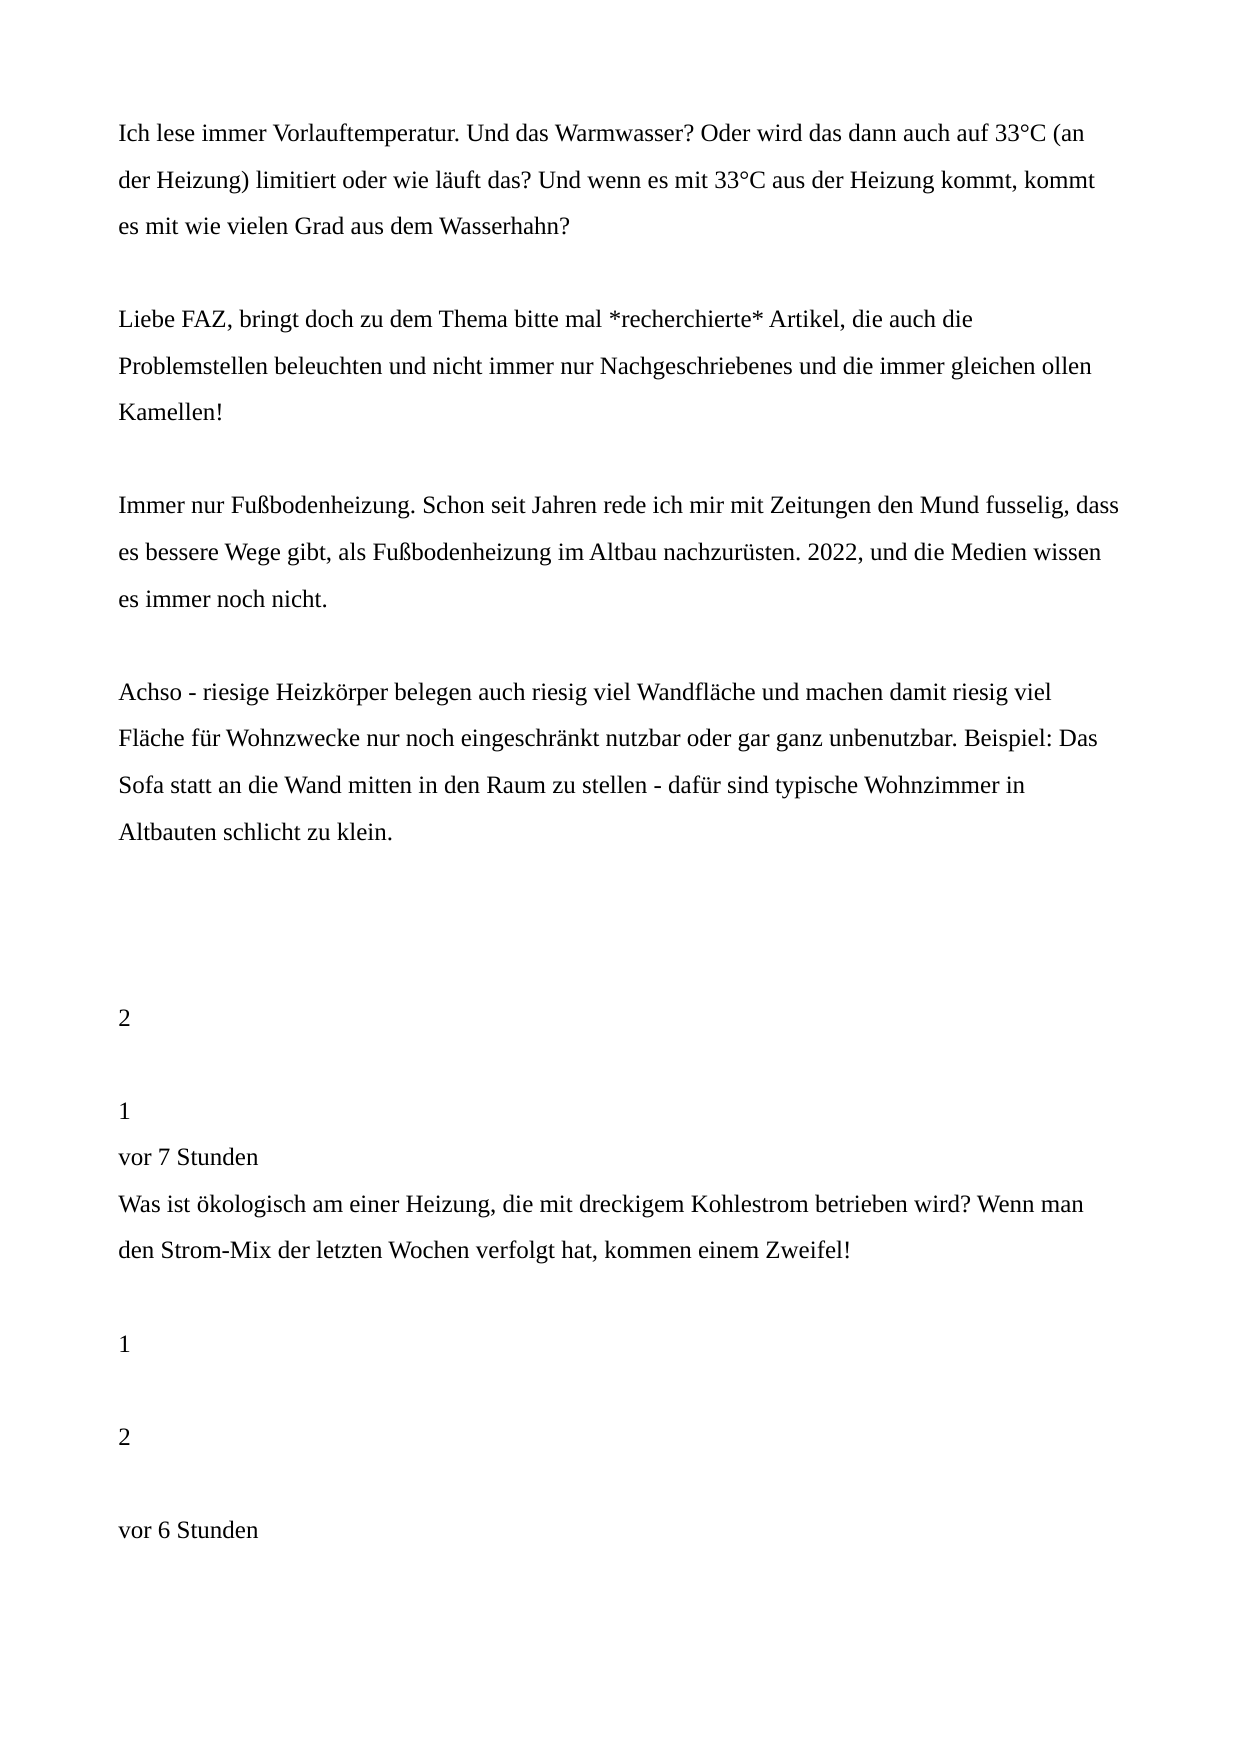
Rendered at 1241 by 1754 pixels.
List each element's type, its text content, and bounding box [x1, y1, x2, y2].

text 2 [118, 1422, 1122, 1451]
text 2 [118, 1003, 1122, 1032]
text Liebe FAZ, bringt doch zu dem Thema bitte mal *recherchierte* Artikel, die auch die Problemstellen beleuchten und nicht immer nur Nachgeschriebenes und die immer gleichen ollen Kamellen! [118, 304, 1122, 426]
text Achso - riesige Heizkörper belegen auch riesig viel Wandfläche und machen damit riesig viel Fläche für Wohnzwecke nur noch eingeschränkt nutzbar oder gar ganz unbenutzbar. Beispiel: Das Sofa statt an die Wand mitten in den Raum zu stellen - dafür sind typische Wohnzimmer in Altbauten schlicht zu klein. [118, 677, 1122, 845]
text vor 7 Stunden [118, 1142, 1122, 1171]
text Was ist ökologisch am einer Heizung, die mit dreckigem Kohlestrom betrieben wird? Wenn man den Strom-Mix der letzten Wochen verfolgt hat, kommen einem Zweifel! [118, 1189, 1122, 1264]
text Ich lese immer Vorlauftemperatur. Und das Warmwasser? Oder wird das dann auch auf 33°C (an der Heizung) limitiert oder wie läuft das? Und wenn es mit 33°C aus der Heizung kommt, kommt es mit wie vielen Grad aus dem Wasserhahn? [118, 118, 1122, 240]
text 1 [118, 1329, 1122, 1357]
text 1 [118, 1096, 1122, 1125]
text Immer nur Fußbodenheizung. Schon seit Jahren rede ich mir mit Zeitungen den Mund fusselig, dass es bessere Wege gibt, als Fußbodenheizung im Altbau nachzurüsten. 2022, und die Medien wissen es immer noch nicht. [118, 491, 1122, 612]
text vor 6 Stunden [118, 1515, 1122, 1544]
